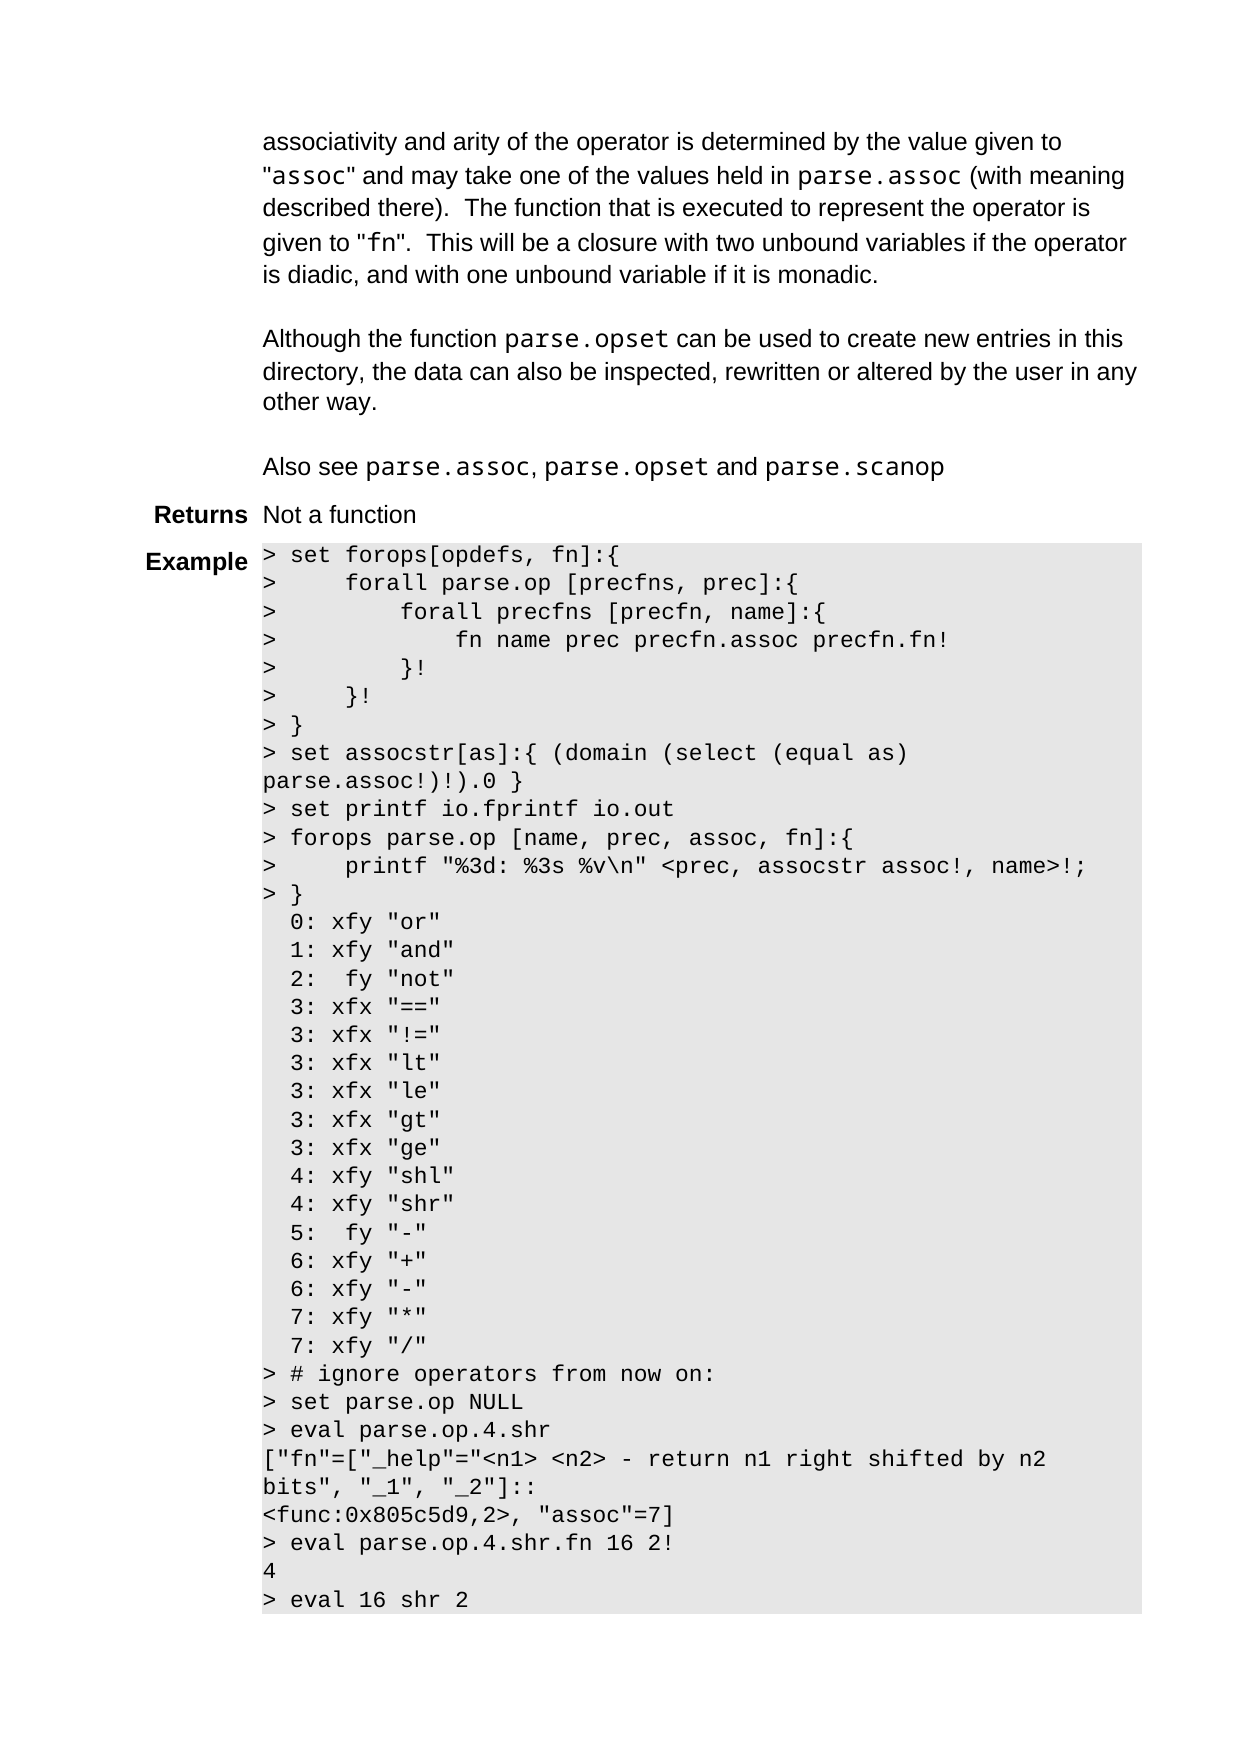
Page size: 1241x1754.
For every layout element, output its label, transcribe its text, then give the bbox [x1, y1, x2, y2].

table_cell [89, 118, 259, 491]
table_cell > set forops[opdefs, fn]:{ > forall parse.op [precfns, prec]:{ > forall precfns [precfn, name]:{ > fn name prec precfn.assoc precfn.fn! > }! > }! > } > set assocstr[as]:{ (domain (select (equal as) parse.assoc!)!).0 } > set printf io.fprintf io.out > forops parse.op [name, prec, assoc, fn]:{ > printf "%3d: %3s %v\n" <prec, assocstr assoc!, name>!; > } 0: xfy "or" 1: xfy "and" 2: fy "not" 3: xfx "==" 3: xfx "!=" 3: xfx "lt" 3: xfx "le" 3: xfx "gt" 3: xfx "ge" 4: xfy "shl" 4: xfy "shr" 5: fy "-" 6: xfy "+" 6: xfy "-" 7: xfy "*" 7: xfy "/" > # ignore operators from now on: > set parse.op NULL > eval parse.op.4.shr ["fn"=["_help"="<n1> <n2> - return n1 right shifted by n2 bits", "_1", "_2"]:: <func:0x805c5d9,2>, "assoc"=7] > eval parse.op.4.shr.fn 16 2! 4 > eval 16 shr 2 [260, 538, 1145, 1626]
table_cell Returns [89, 491, 259, 538]
table_cell associativity and arity of the operator is determined by the value given to "assoc" and may take one of the values held in parse.assoc (with meaning described there). The function that is executed to represent the operator is given to "fn". This will be a closure with two unbound variables if the operator is diadic, and with one unbound variable if it is monadic. Although the function parse.opset can be used to create new entries in this directory, the data can also be inspected, rewritten or altered by the user in any other way. Also see parse.assoc, parse.opset and parse.scanop [260, 118, 1145, 491]
table_cell Not a function [260, 491, 1145, 538]
table_cell Example [89, 538, 259, 1626]
